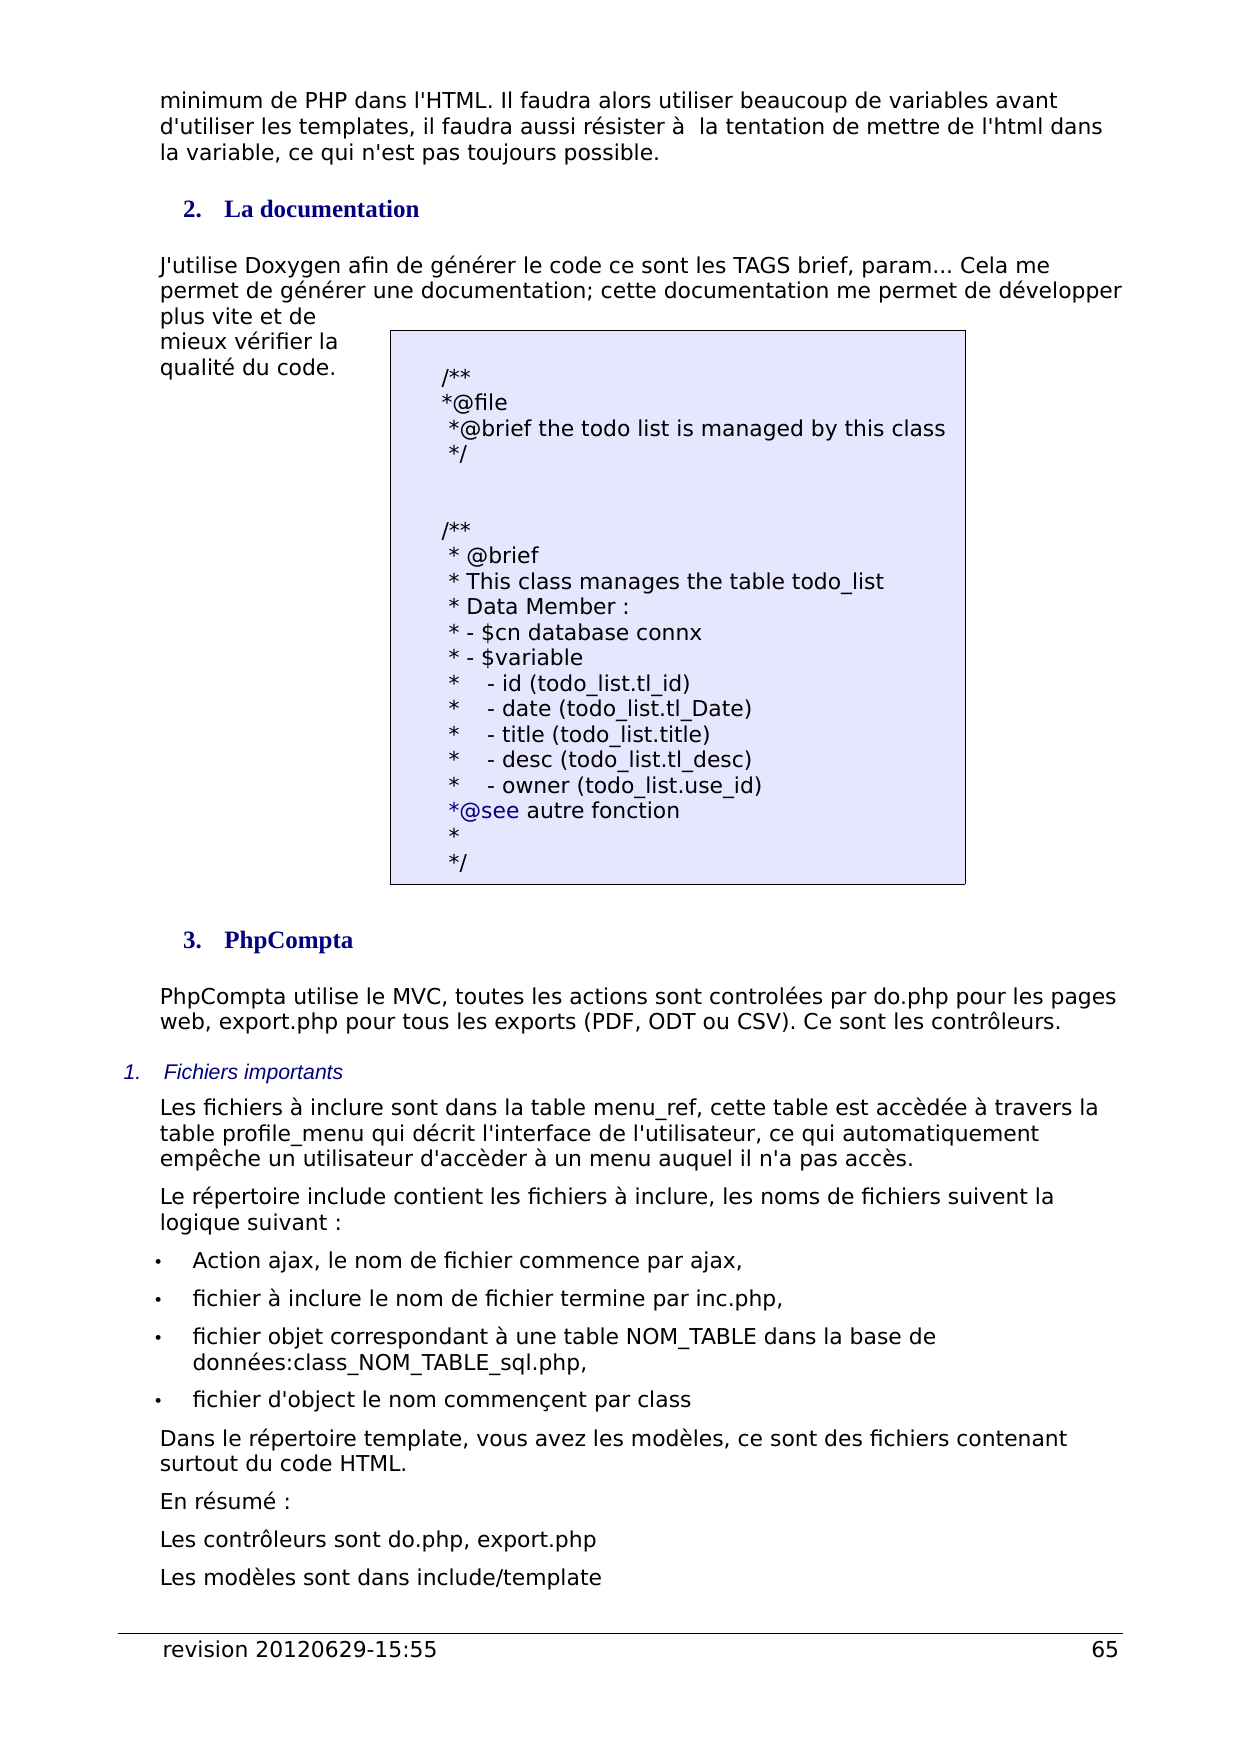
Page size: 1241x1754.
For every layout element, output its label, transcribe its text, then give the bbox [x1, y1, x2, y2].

text Les contrôleurs sont do.php, export.php [159, 1527, 1123, 1553]
list fichier à inclure le nom de fichier termine par inc.php, [155, 1286, 1123, 1312]
subtitle PhpCompta [177, 926, 1123, 954]
list Action ajax, le nom de fichier commence par ajax, [155, 1248, 1123, 1273]
text J'utilise Doxygen afin de générer le code ce sont les TAGS brief, param... Cela me permet de générer une documentation; cette documentation me permet de développer plus vite et de mieux vérifier la qualité du code. [159, 253, 1123, 896]
text *@see autre fonction * */ [441, 799, 956, 875]
subtitle Fichiers importants [117, 1059, 1123, 1084]
text Dans le répertoire template, vous avez les modèles, ce sont des fichiers contenant surtout du code HTML. [159, 1426, 1123, 1477]
text PhpCompta utilise le MVC, toutes les actions sont controlées par do.php pour les pages web, export.php pour tous les exports (PDF, ODT ou CSV). Ce sont les contrôleurs. [159, 984, 1123, 1035]
text Les fichiers à inclure sont dans la table menu_ref, cette table est accèdée à travers la table profile_menu qui décrit l'interface de l'utilisateur, ce qui automatiquement empêche un utilisateur d'accèder à un menu auquel il n'a pas accès. [159, 1095, 1123, 1172]
list fichier objet correspondant à une table NOM_TABLE dans la base de données:class_NOM_TABLE_sql.php, [155, 1324, 1123, 1375]
list fichier d'object le nom commençent par class [155, 1388, 1123, 1413]
text *@file *@brief the todo list is managed by this class */ /** [441, 390, 956, 543]
text /** [441, 339, 956, 390]
text Le répertoire include contient les fichiers à inclure, les noms de fichiers suivent la logique suivant : [159, 1184, 1123, 1236]
text * @brief * This class manages the table todo_list * Data Member : * - $cn database connx * - $variable * - id (todo_list.tl_id) * - date (todo_list.tl_Date) * - title (todo_list.title) * - desc (todo_list.tl_desc) * - owner (todo_list.use_id) [441, 543, 956, 799]
text Les modèles sont dans include/template [159, 1565, 1123, 1591]
text minimum de PHP dans l'HTML. Il faudra alors utiliser beaucoup de variables avant d'utiliser les templates, il faudra aussi résister à la tentation de mettre de l'html dans la variable, ce qui n'est pas toujours possible. [159, 88, 1123, 165]
text En résumé : [159, 1489, 1123, 1515]
subtitle La documentation [177, 194, 1123, 223]
